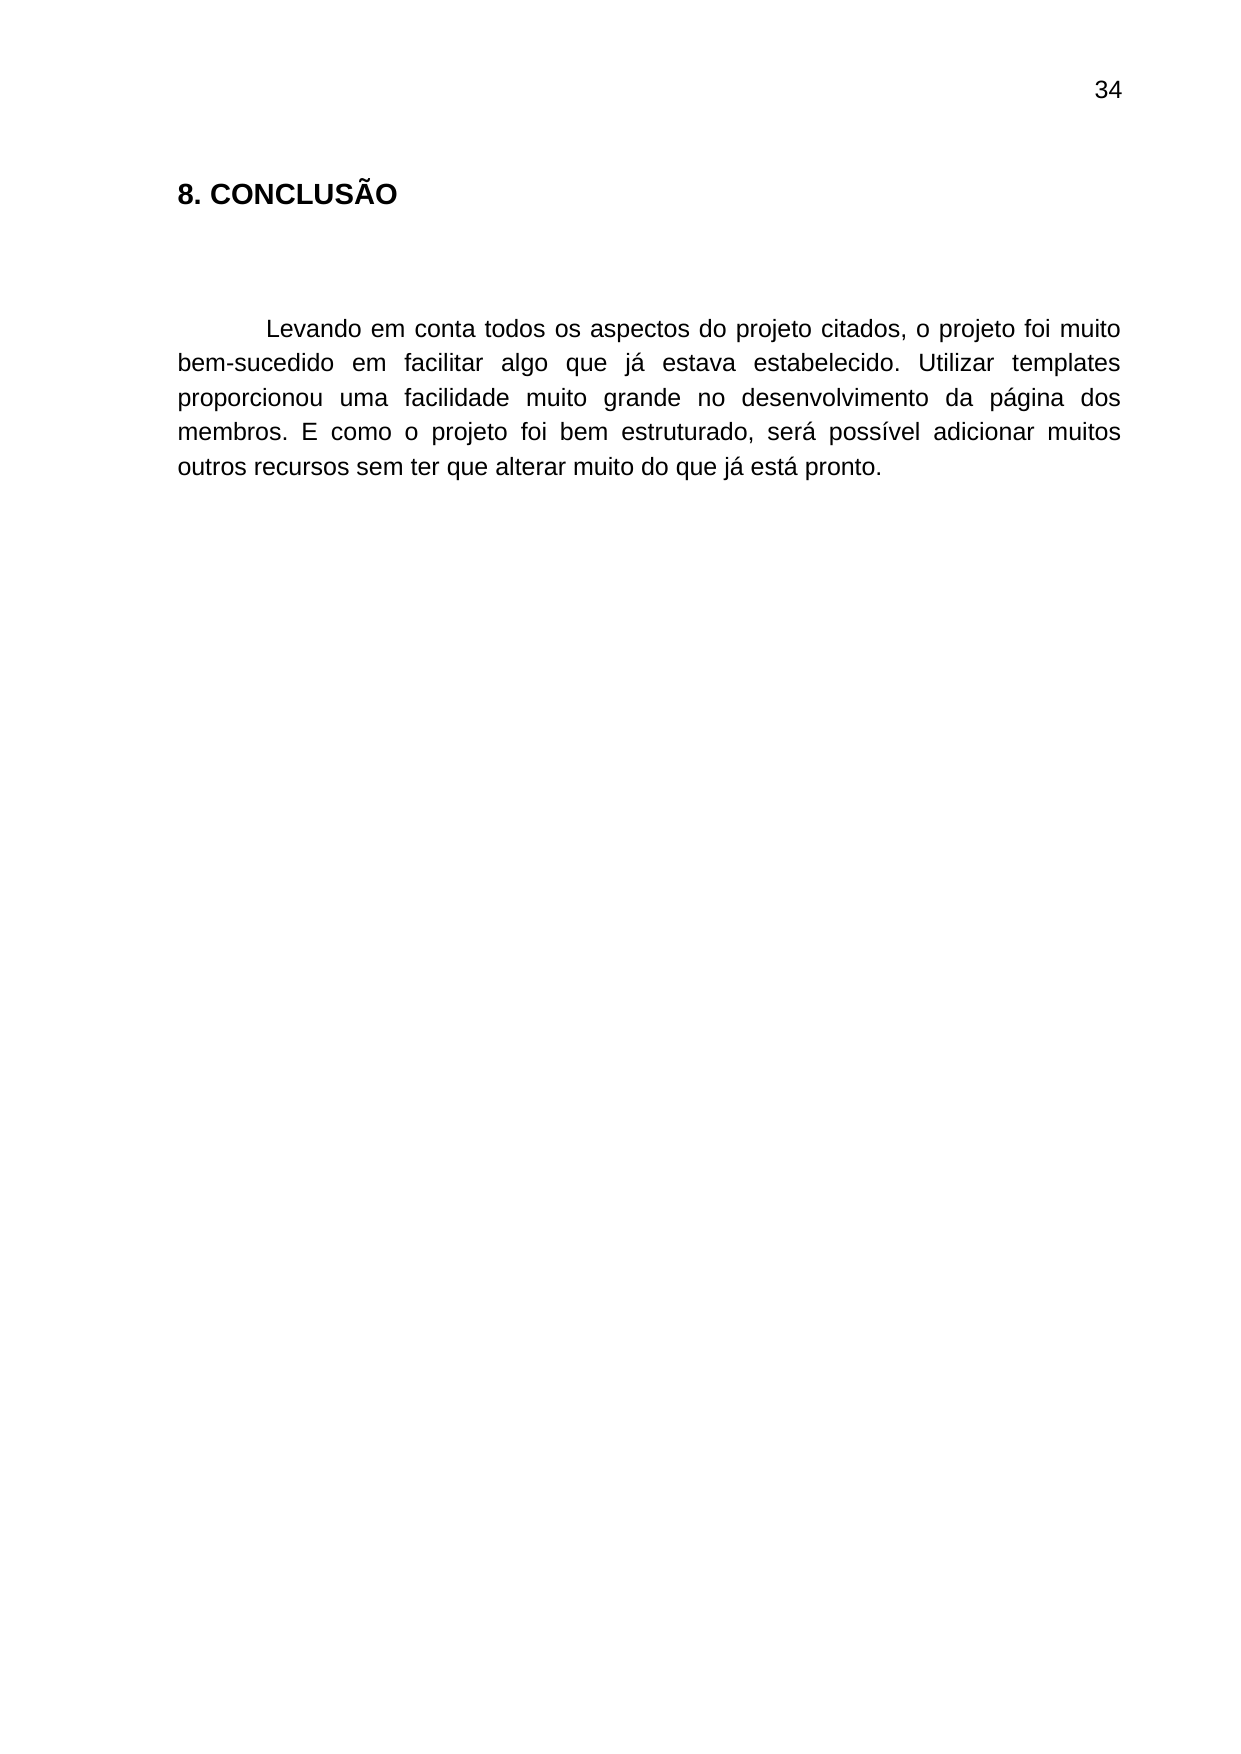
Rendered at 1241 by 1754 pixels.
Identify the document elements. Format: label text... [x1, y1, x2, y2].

subtitle CONCLUSÃO [177, 177, 1122, 211]
text Levando em conta todos os aspectos do projeto citados, o projeto foi muito bem-sucedido em facilitar algo que já estava estabelecido. Utilizar templates proporcionou uma facilidade muito grande no desenvolvimento da página dos membros. E como o projeto foi bem estruturado, será possível adicionar muitos outros recursos sem ter que alterar muito do que já está pronto. [177, 314, 1122, 480]
